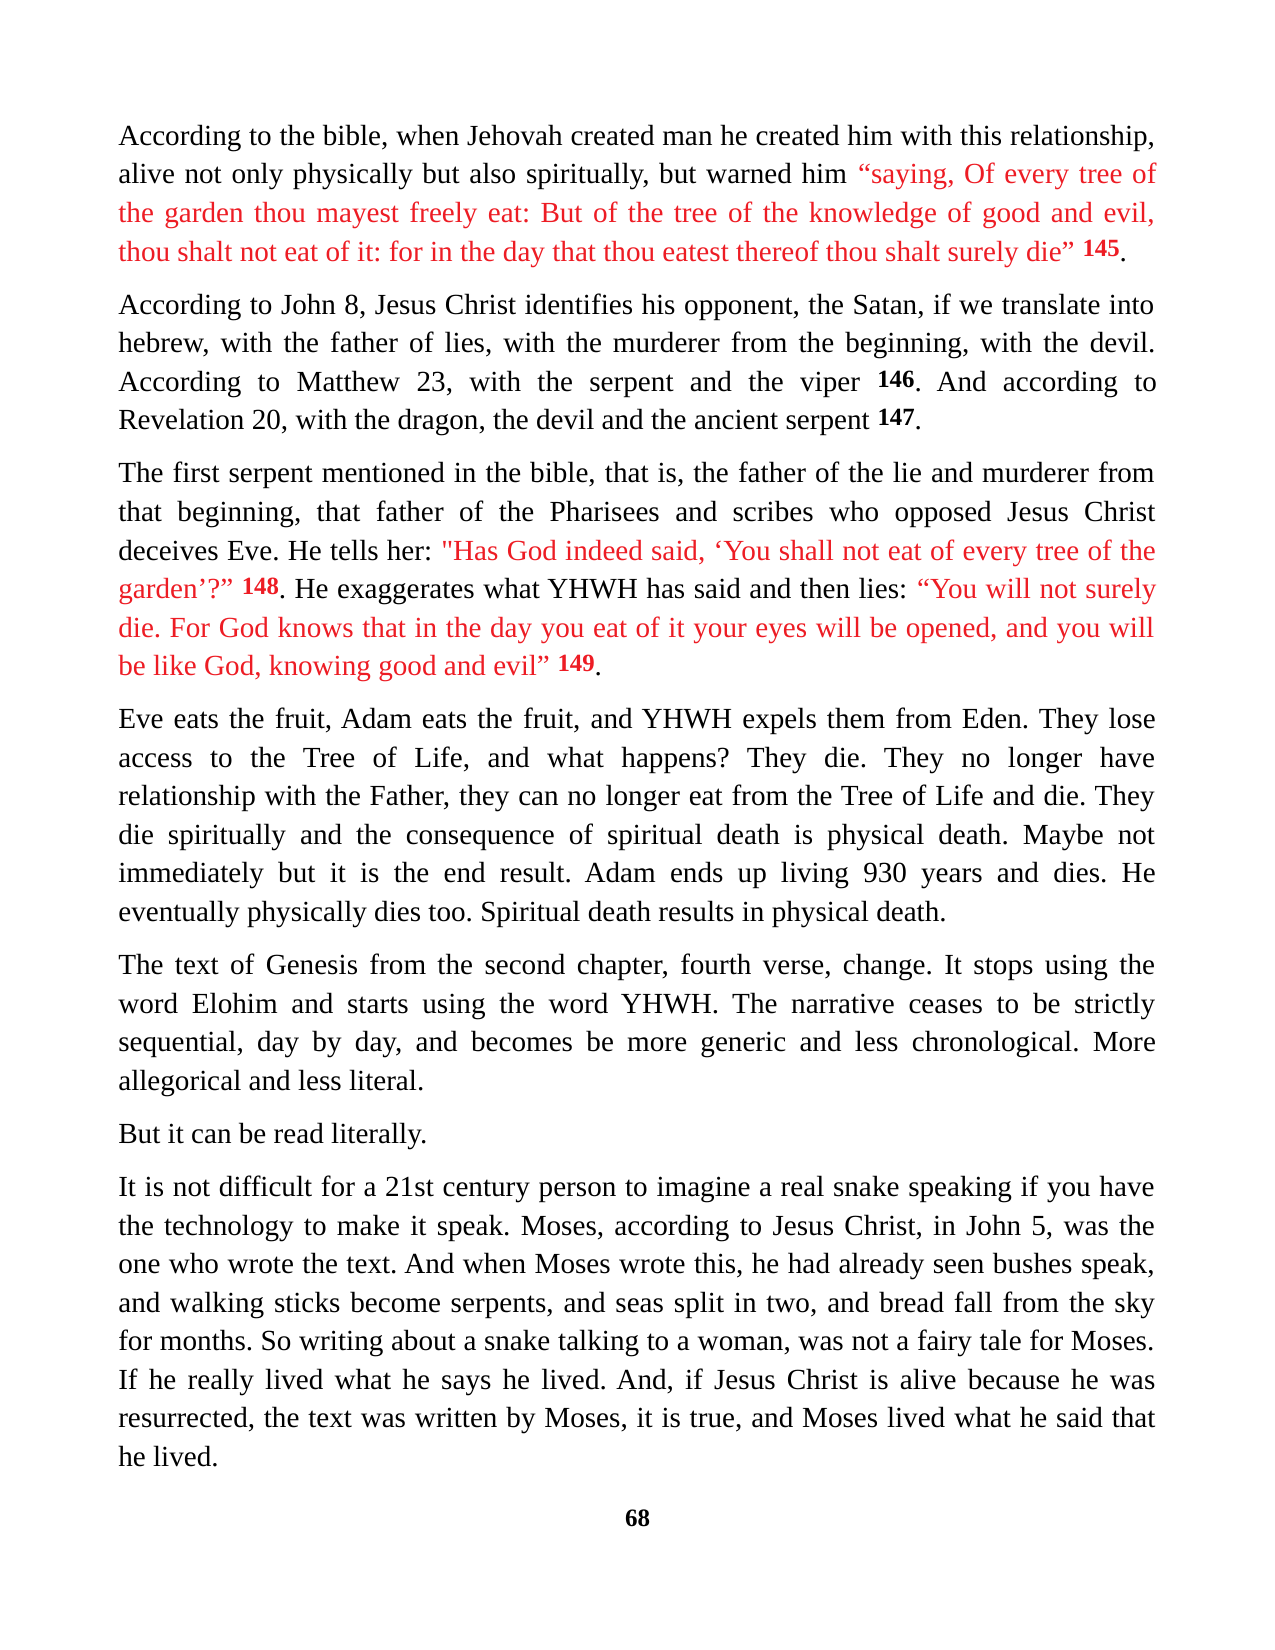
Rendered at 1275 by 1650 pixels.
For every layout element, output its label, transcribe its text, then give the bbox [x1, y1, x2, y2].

text The text of Genesis from the second chapter, fourth verse, change. It stops using the word Elohim and starts using the word YHWH. The narrative ceases to be strictly sequential, day by day, and becomes be more generic and less chronological. More allegorical and less literal. [118, 947, 1157, 1096]
text According to the bible, when Jehovah created man he created him with this relationship, alive not only physically but also spiritually, but warned him “saying, Of every tree of the garden thou mayest freely eat: But of the tree of the knowledge of good and evil, thou shalt not eat of it: for in the day that thou eatest thereof thou shalt surely die” . [118, 118, 1157, 267]
text It is not difficult for a 21st century person to imagine a real snake speaking if you have the technology to make it speak. Moses, according to Jesus Christ, in John 5, was the one who wrote the text. And when Moses wrote this, he had already seen bushes speak, and walking sticks become serpents, and seas split in two, and bread fall from the sky for months. So writing about a snake talking to a woman, was not a fairy tale for Moses. If he really lived what he says he lived. And, if Jesus Christ is alive because he was resurrected, the text was written by Moses, it is true, and Moses lived what he said that he lived. [118, 1169, 1157, 1472]
text According to John 8, Jesus Christ identifies his opponent, the Satan, if we translate into hebrew, with the father of lies, with the murderer from the beginning, with the devil. According to Matthew 23, with the serpent and the viper . And according to Revelation 20, with the dragon, the devil and the ancient serpent . [118, 287, 1157, 436]
text But it can be read literally. [118, 1116, 1157, 1149]
text Eve eats the fruit, Adam eats the fruit, and YHWH expels them from Eden. They lose access to the Tree of Life, and what happens? They die. They no longer have relationship with the Father, they can no longer eat from the Tree of Life and die. They die spiritually and the consequence of spiritual death is physical death. Maybe not immediately but it is the end result. Adam ends up living 930 years and dies. He eventually physically dies too. Spiritual death results in physical death. [118, 701, 1157, 928]
text The first serpent mentioned in the bible, that is, the father of the lie and murderer from that beginning, that father of the Pharisees and scribes who opposed Jesus Christ deceives Eve. He tells her: "Has God indeed said, ‘You shall not eat of every tree of the garden’?” . He exaggerates what YHWH has said and then lies: “You will not surely die. For God knows that in the day you eat of it your eyes will be opened, and you will be like God, knowing good and evil” . [118, 456, 1157, 682]
